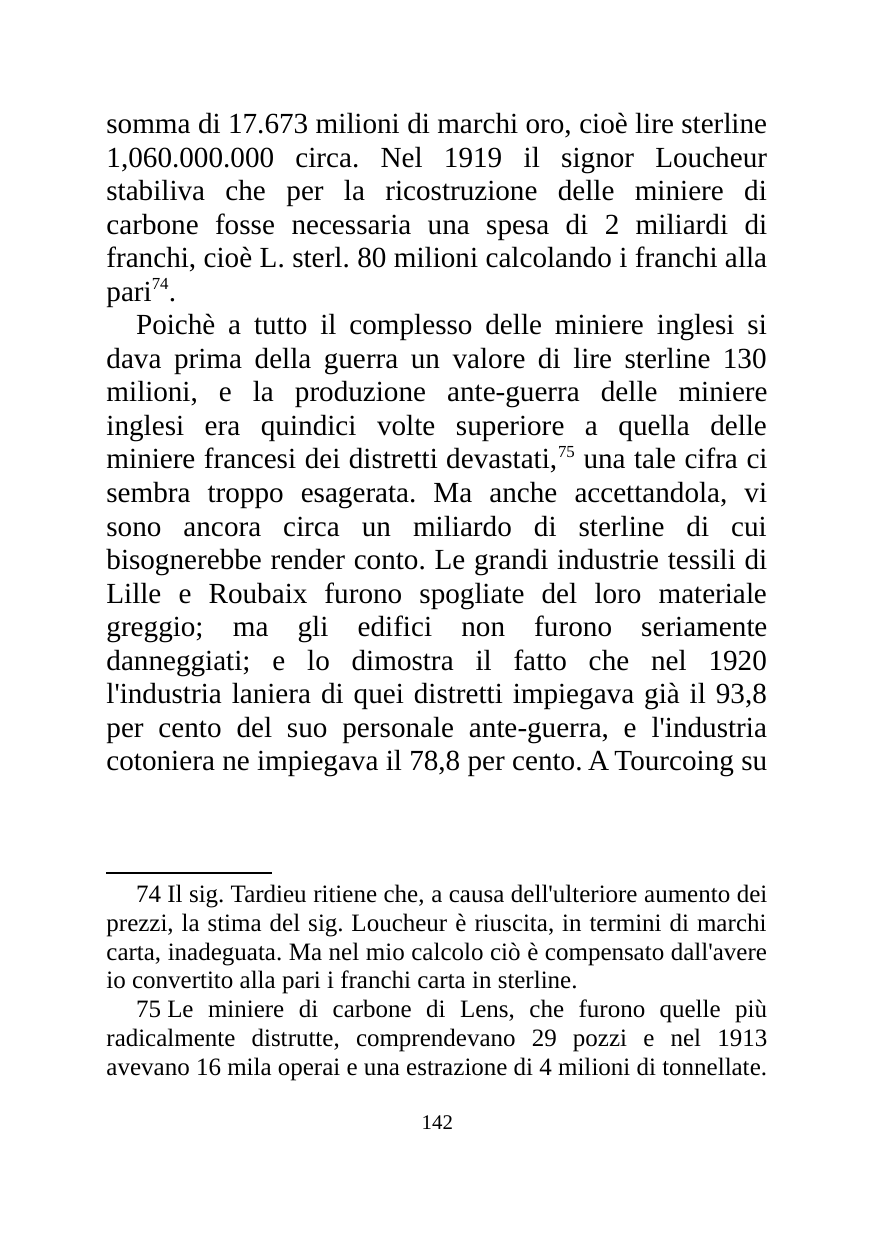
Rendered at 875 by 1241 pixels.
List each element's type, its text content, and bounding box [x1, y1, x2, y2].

text Le miniere di carbone di Lens, che furono quelle più radicalmente distrutte, comprendevano 29 pozzi e nel 1913 avevano 16 mila operai e una estrazione di 4 milioni di tonnellate. [106, 994, 768, 1080]
text Poichè a tutto il complesso delle miniere inglesi si dava prima della guerra un valore di lire sterline 130 milioni, e la produzione ante-guerra delle miniere inglesi era quindici volte superiore a quella delle miniere francesi dei distretti devastati, una tale cifra ci sembra troppo esagerata. Ma anche accettandola, vi sono ancora circa un miliardo di sterline di cui bisognerebbe render conto. Le grandi industrie tessili di Lille e Roubaix furono spogliate del loro materiale greggio; ma gli edifici non furono seriamente danneggiati; e lo dimostra il fatto che nel 1920 l'industria laniera di quei distretti impiegava già il 93,8 per cento del suo personale ante-guerra, e l'industria cotoniera ne impiegava il 78,8 per cento. A Tourcoing su [106, 307, 768, 777]
text Il sig. Tardieu ritiene che, a causa dell'ulteriore aumento dei prezzi, la stima del sig. Loucheur è riuscita, in termini di marchi carta, inadeguata. Ma nel mio calcolo ciò è compensato dall'avere io convertito alla pari i franchi carta in sterline. [106, 879, 768, 994]
text somma di 17.673 milioni di marchi oro, cioè lire sterline 1,060.000.000 circa. Nel 1919 il signor Loucheur stabiliva che per la ricostruzione delle miniere di carbone fosse necessaria una spesa di 2 miliardi di franchi, cioè L. sterl. 80 milioni calcolando i franchi alla pari. [106, 106, 768, 307]
